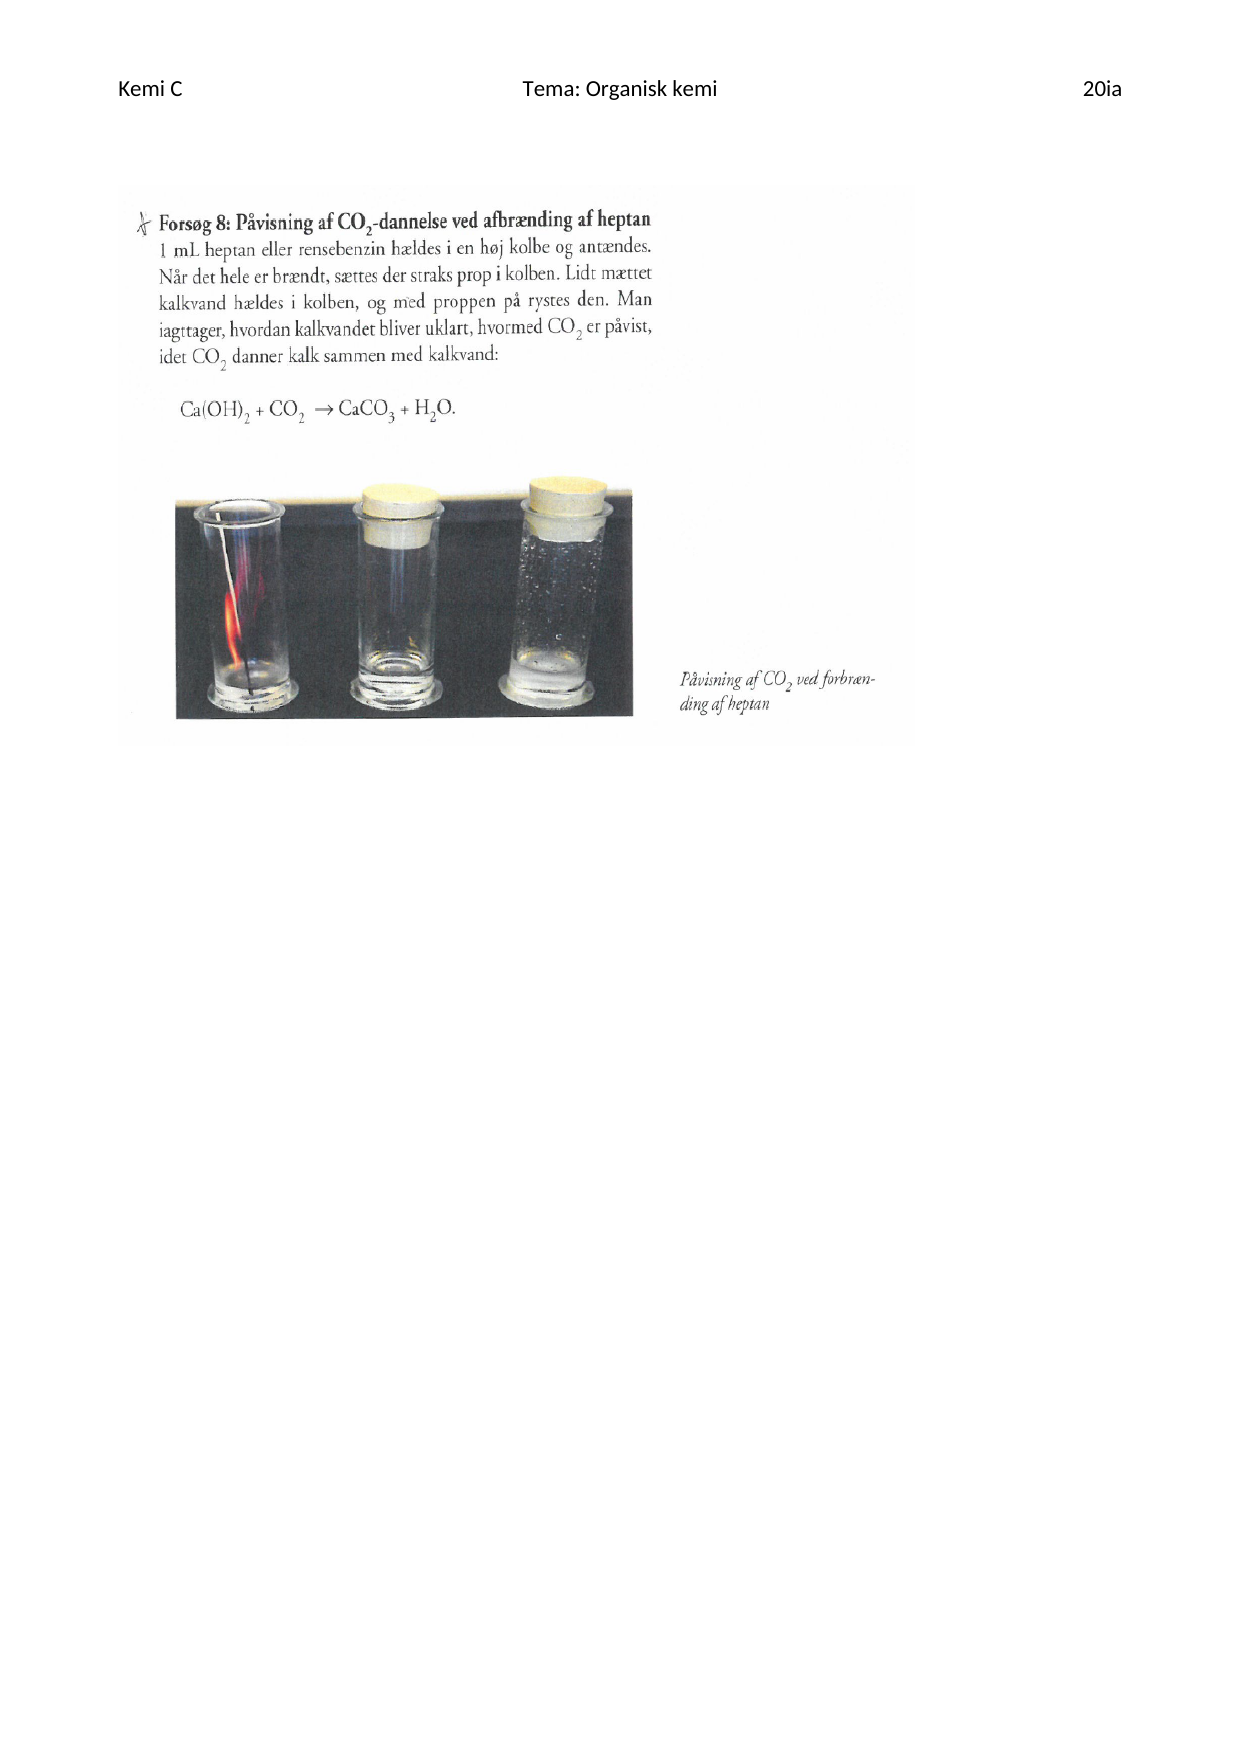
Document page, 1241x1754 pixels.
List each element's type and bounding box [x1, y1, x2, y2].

picture [118, 185, 915, 746]
